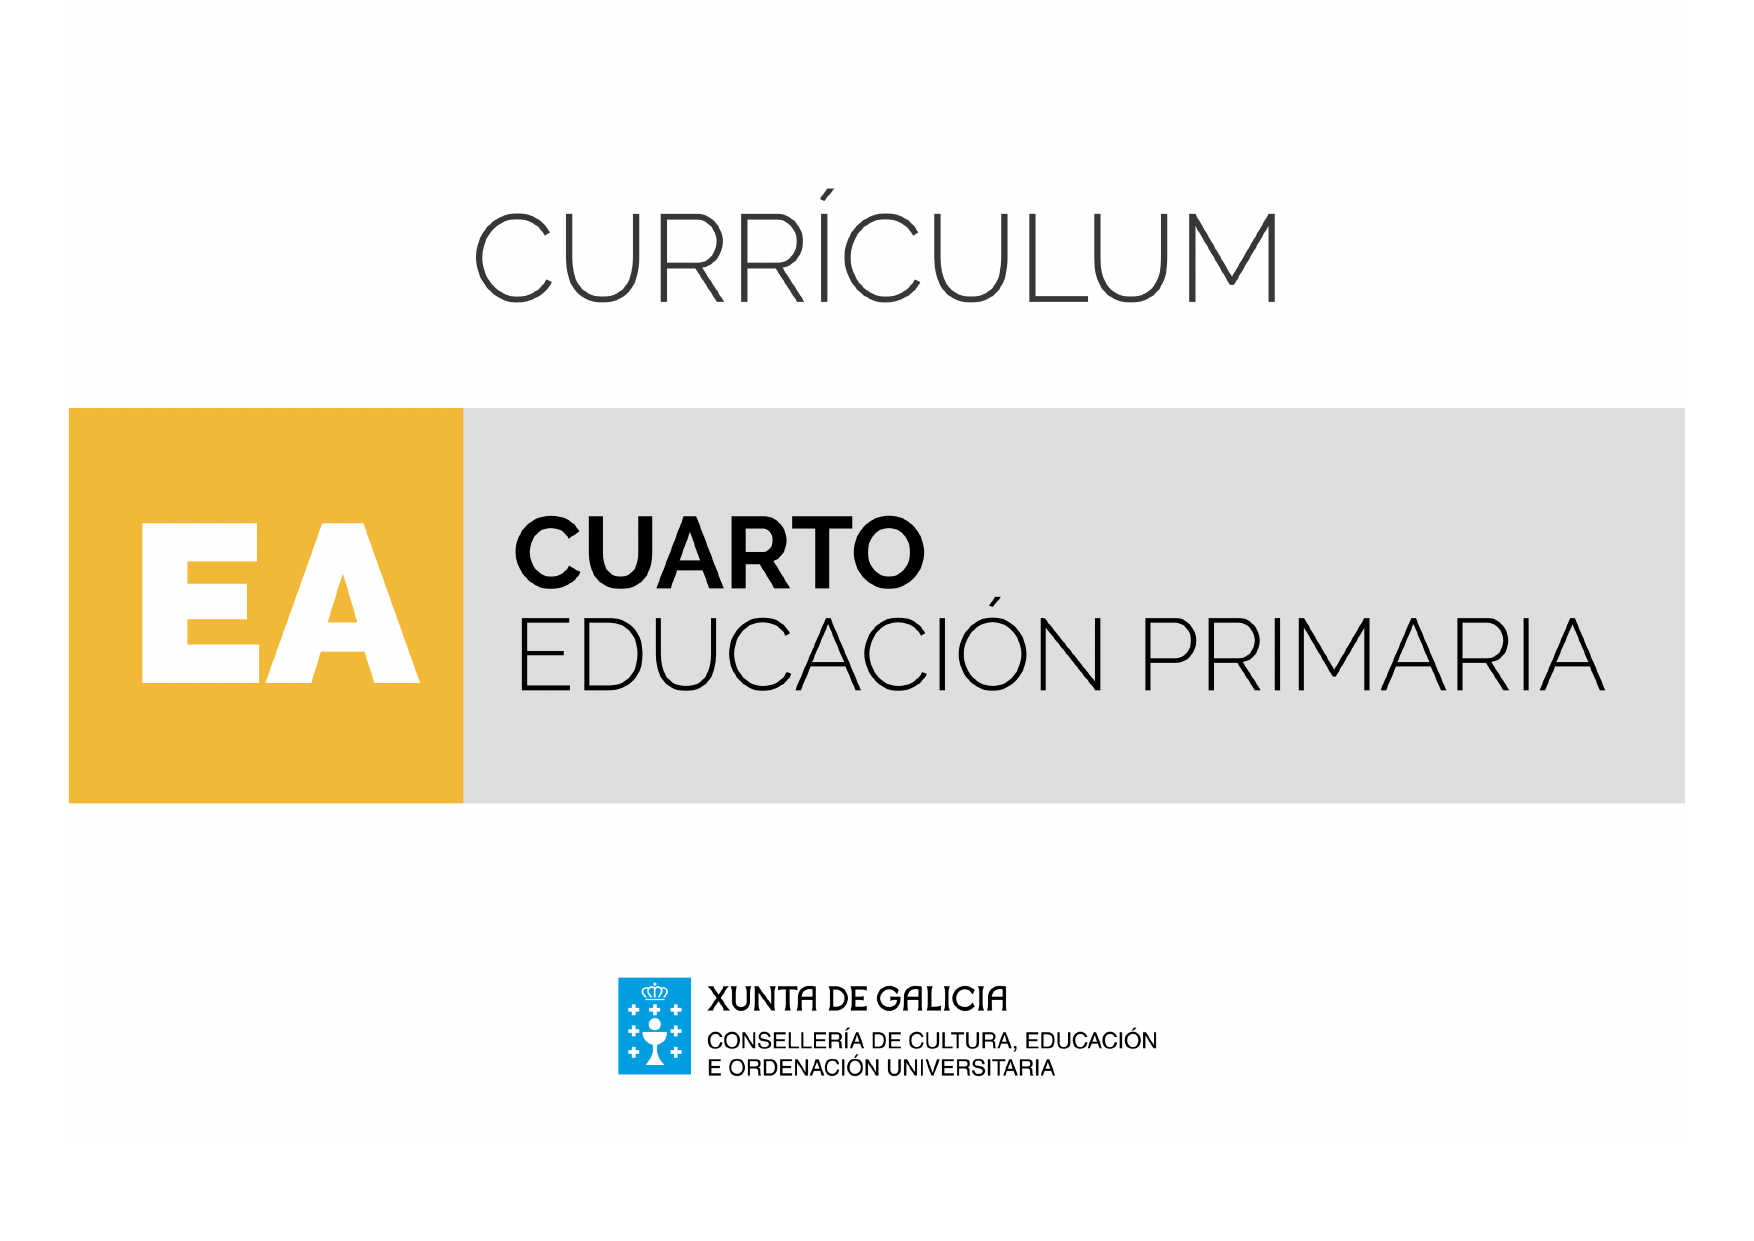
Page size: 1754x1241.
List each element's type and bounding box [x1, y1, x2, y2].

picture [68, 0, 1686, 1143]
